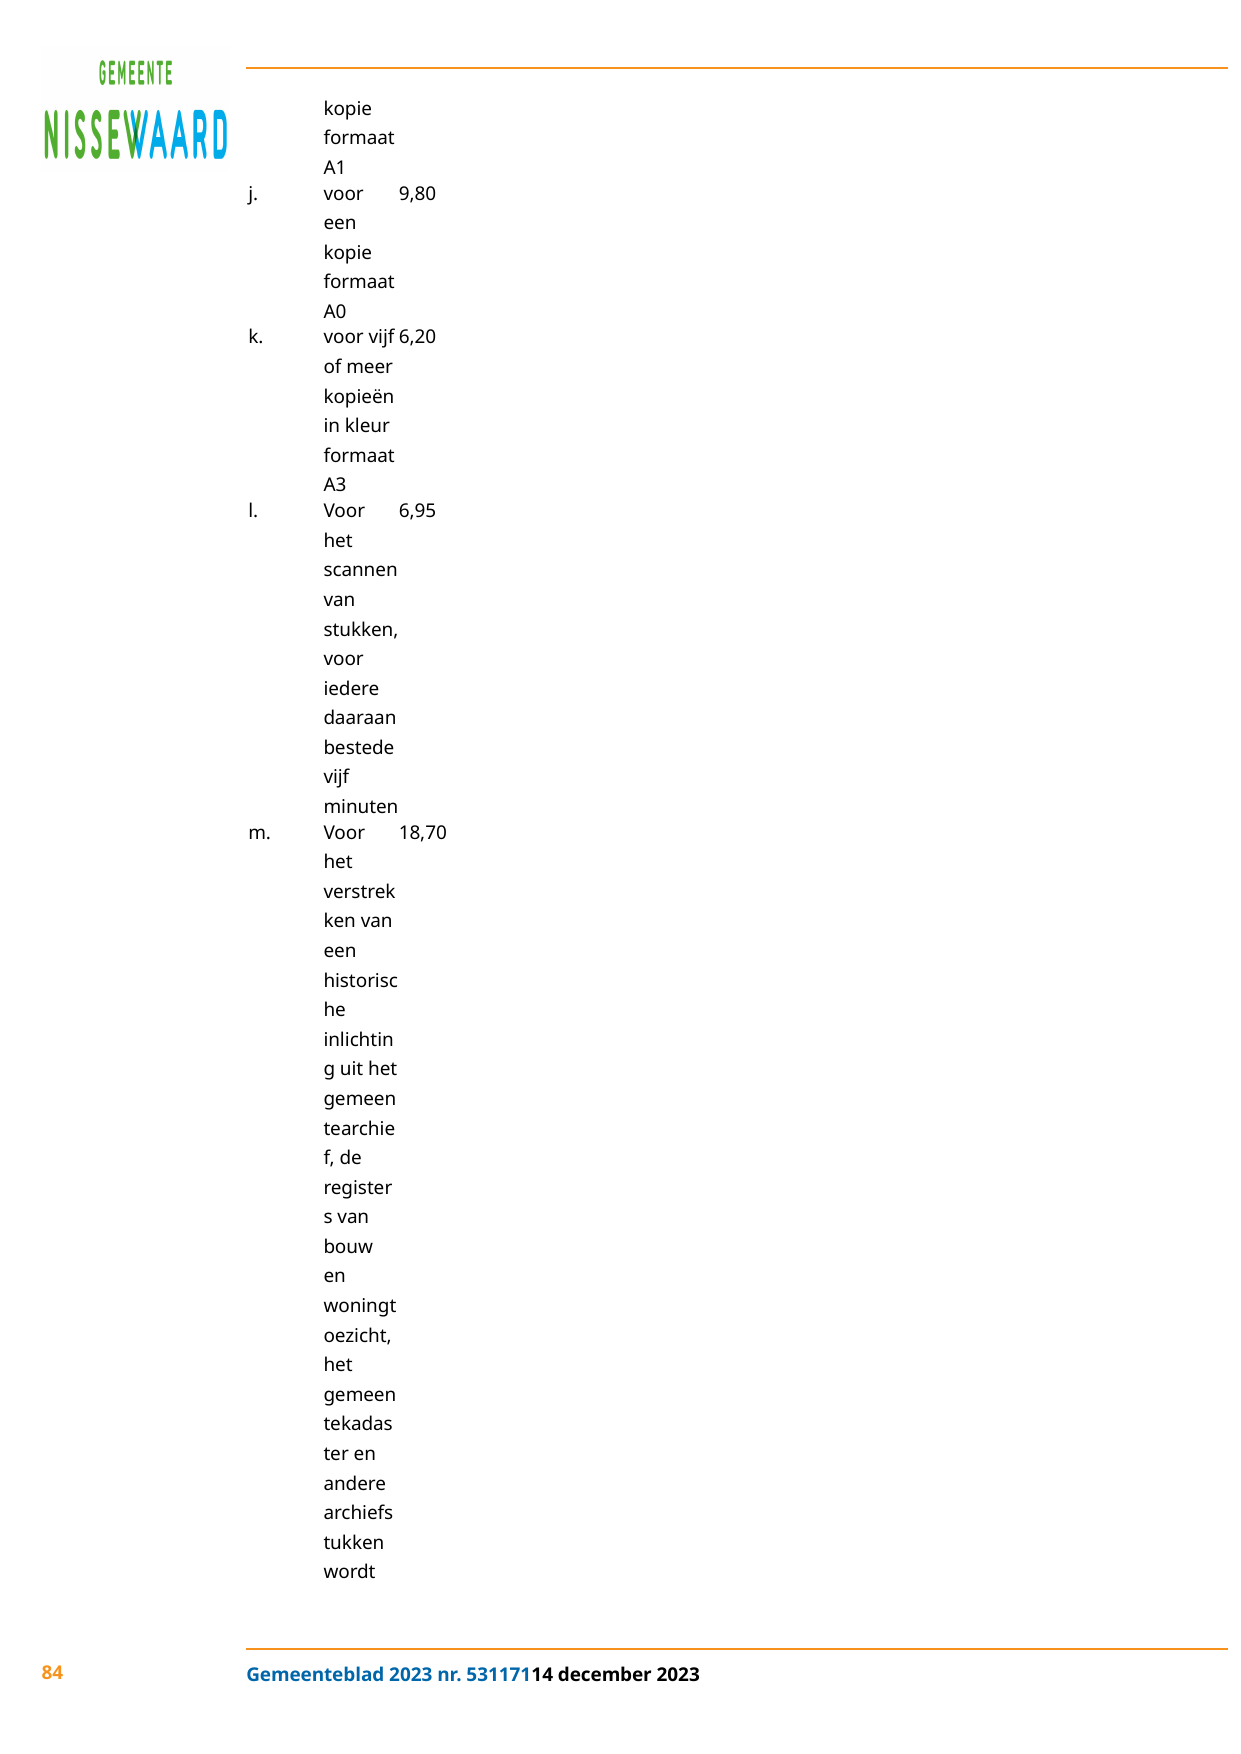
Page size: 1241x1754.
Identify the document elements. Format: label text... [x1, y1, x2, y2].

table_cell j. [248, 180, 323, 324]
table_cell k. [248, 324, 323, 497]
table_cell m. [248, 819, 323, 1584]
table_cell voor een kopie formaat A0 [323, 180, 398, 324]
table_cell [399, 95, 474, 180]
table_cell 18,70 [399, 819, 474, 1584]
table_cell kopie formaat A1 [323, 95, 398, 180]
table_cell 9,80 [399, 180, 474, 324]
table_cell 6,20 [399, 324, 474, 497]
picture [41, 47, 231, 172]
table_cell Voor het scannen van stukken, voor iedere daaraan bestede vijf minuten [323, 498, 398, 819]
table_cell Voor het verstrekken van een historische inlichting uit het gemeentearchief, de registers van bouw en woningtoezicht, het gemeentekadaster en andere archiefstukken wordt [323, 819, 398, 1584]
table_cell voor vijf of meer kopieën in kleur formaat A3 [323, 324, 398, 497]
table_cell [248, 95, 323, 180]
table_cell l. [248, 498, 323, 819]
table_cell 6,95 [399, 498, 474, 819]
